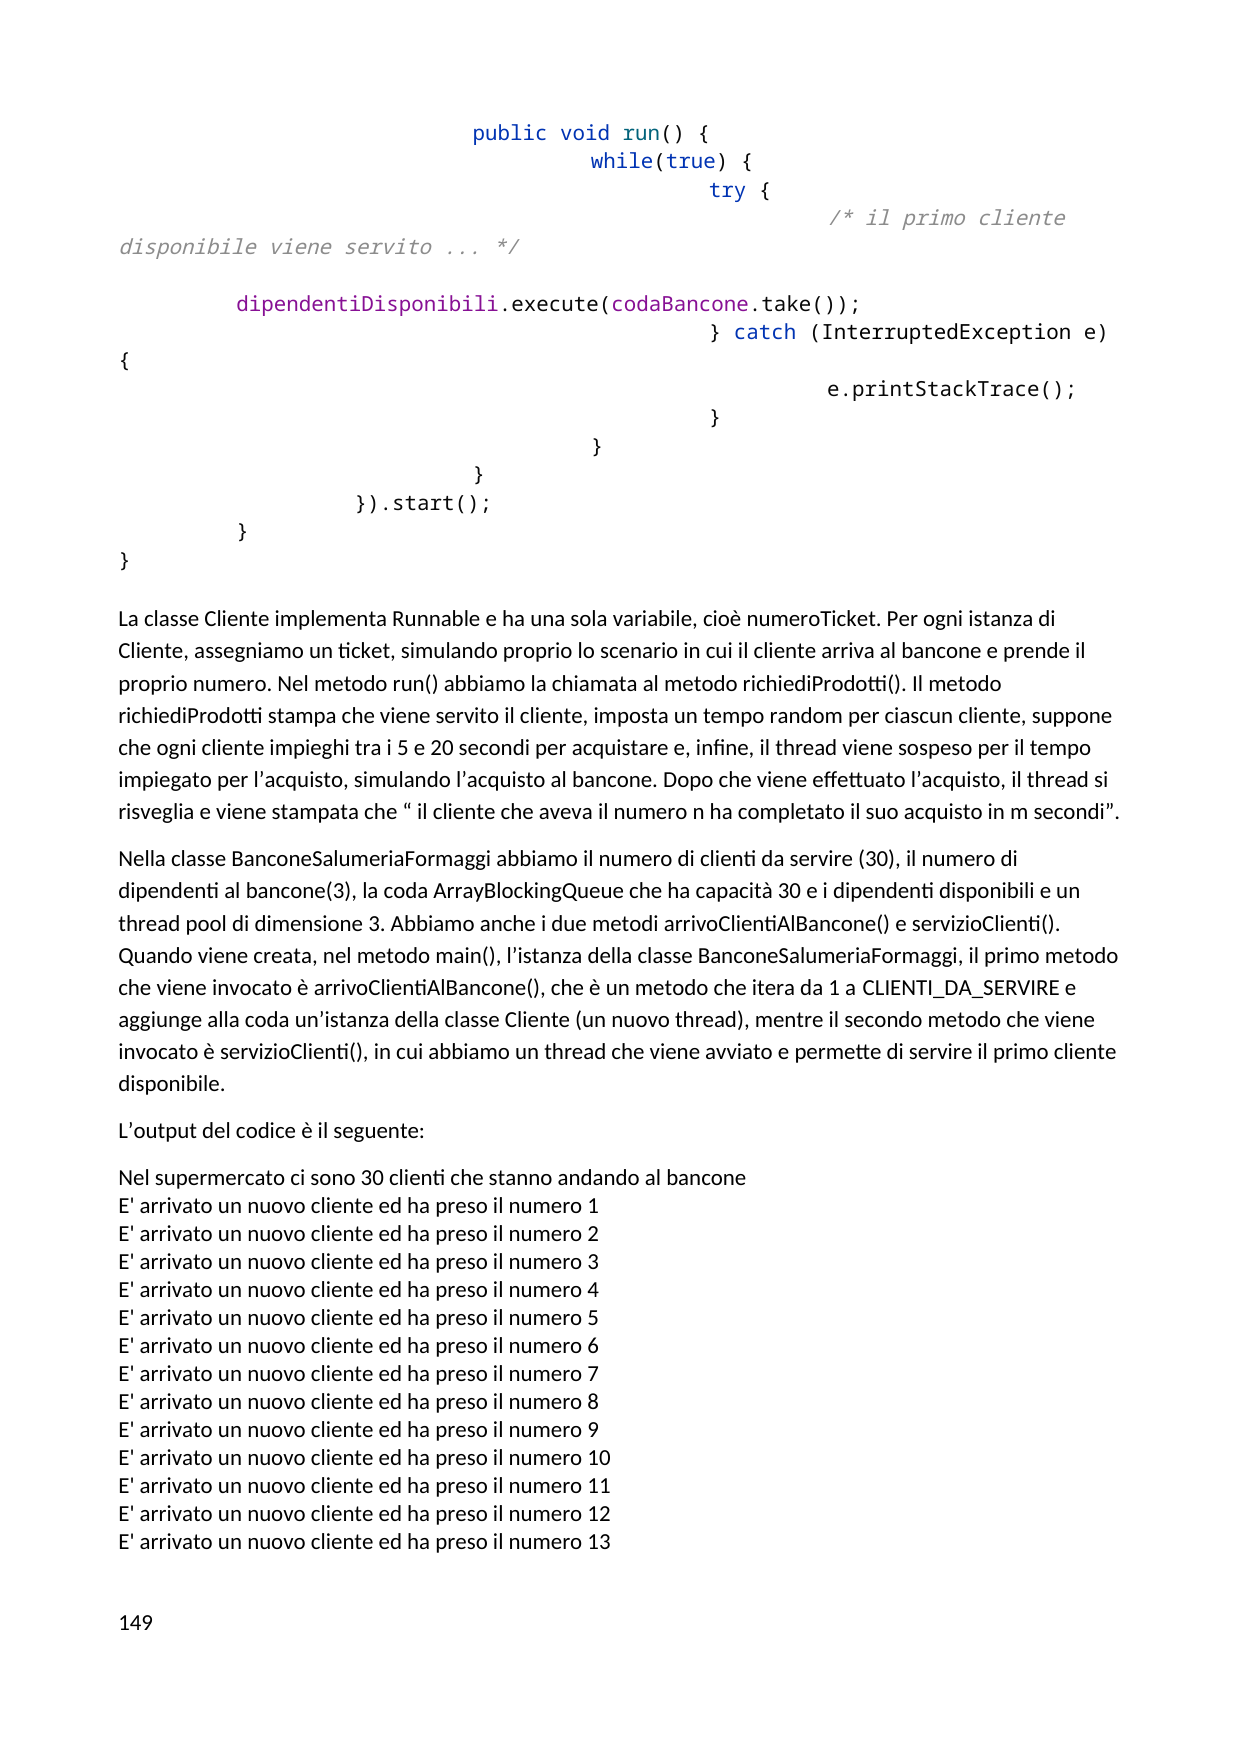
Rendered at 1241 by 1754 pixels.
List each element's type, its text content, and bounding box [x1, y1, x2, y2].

text E' arrivato un nuovo cliente ed ha preso il numero 5 [118, 1303, 1122, 1331]
text E' arrivato un nuovo cliente ed ha preso il numero 11 [118, 1471, 1122, 1499]
text Nel supermercato ci sono 30 clienti che stanno andando al bancone [118, 1163, 1122, 1191]
text E' arrivato un nuovo cliente ed ha preso il numero 12 [118, 1499, 1122, 1527]
text La classe Cliente implementa Runnable e ha una sola variabile, cioè numeroTicket. Per ogni istanza di Cliente, assegniamo un ticket, simulando proprio lo scenario in cui il cliente arriva al bancone e prende il proprio numero. Nel metodo run() abbiamo la chiamata al metodo richiediProdotti(). Il metodo richiediProdotti stampa che viene servito il cliente, imposta un tempo random per ciascun cliente, suppone che ogni cliente impieghi tra i 5 e 20 secondi per acquistare e, infine, il thread viene sospeso per il tempo impiegato per l’acquisto, simulando l’acquisto al bancone. Dopo che viene effettuato l’acquisto, il thread si risveglia e viene stampata che “ il cliente che aveva il numero n ha completato il suo acquisto in m secondi”. [118, 604, 1122, 826]
text public void run() { while(true) { try { /* il primo cliente disponibile viene servito ... */ dipendentiDisponibili.execute(codaBancone.take()); } catch (InterruptedException e) { e.printStackTrace(); } } } }).start(); } } [118, 118, 1122, 573]
text E' arrivato un nuovo cliente ed ha preso il numero 2 [118, 1219, 1122, 1247]
text E' arrivato un nuovo cliente ed ha preso il numero 9 [118, 1415, 1122, 1443]
text Nella classe BanconeSalumeriaFormaggi abbiamo il numero di clienti da servire (30), il numero di dipendenti al bancone(3), la coda ArrayBlockingQueue che ha capacità 30 e i dipendenti disponibili e un thread pool di dimensione 3. Abbiamo anche i due metodi arrivoClientiAlBancone() e servizioClienti(). Quando viene creata, nel metodo main(), l’istanza della classe BanconeSalumeriaFormaggi, il primo metodo che viene invocato è arrivoClientiAlBancone(), che è un metodo che itera da 1 a CLIENTI_DA_SERVIRE e aggiunge alla coda un’istanza della classe Cliente (un nuovo thread), mentre il secondo metodo che viene invocato è servizioClienti(), in cui abbiamo un thread che viene avviato e permette di servire il primo cliente disponibile. [118, 844, 1122, 1098]
text E' arrivato un nuovo cliente ed ha preso il numero 4 [118, 1275, 1122, 1303]
text E' arrivato un nuovo cliente ed ha preso il numero 3 [118, 1247, 1122, 1275]
text E' arrivato un nuovo cliente ed ha preso il numero 1 [118, 1191, 1122, 1219]
text E' arrivato un nuovo cliente ed ha preso il numero 8 [118, 1387, 1122, 1415]
text E' arrivato un nuovo cliente ed ha preso il numero 6 [118, 1331, 1122, 1359]
text E' arrivato un nuovo cliente ed ha preso il numero 7 [118, 1359, 1122, 1387]
text E' arrivato un nuovo cliente ed ha preso il numero 10 [118, 1443, 1122, 1471]
text L’output del codice è il seguente: [118, 1116, 1122, 1144]
text E' arrivato un nuovo cliente ed ha preso il numero 13 [118, 1527, 1122, 1555]
